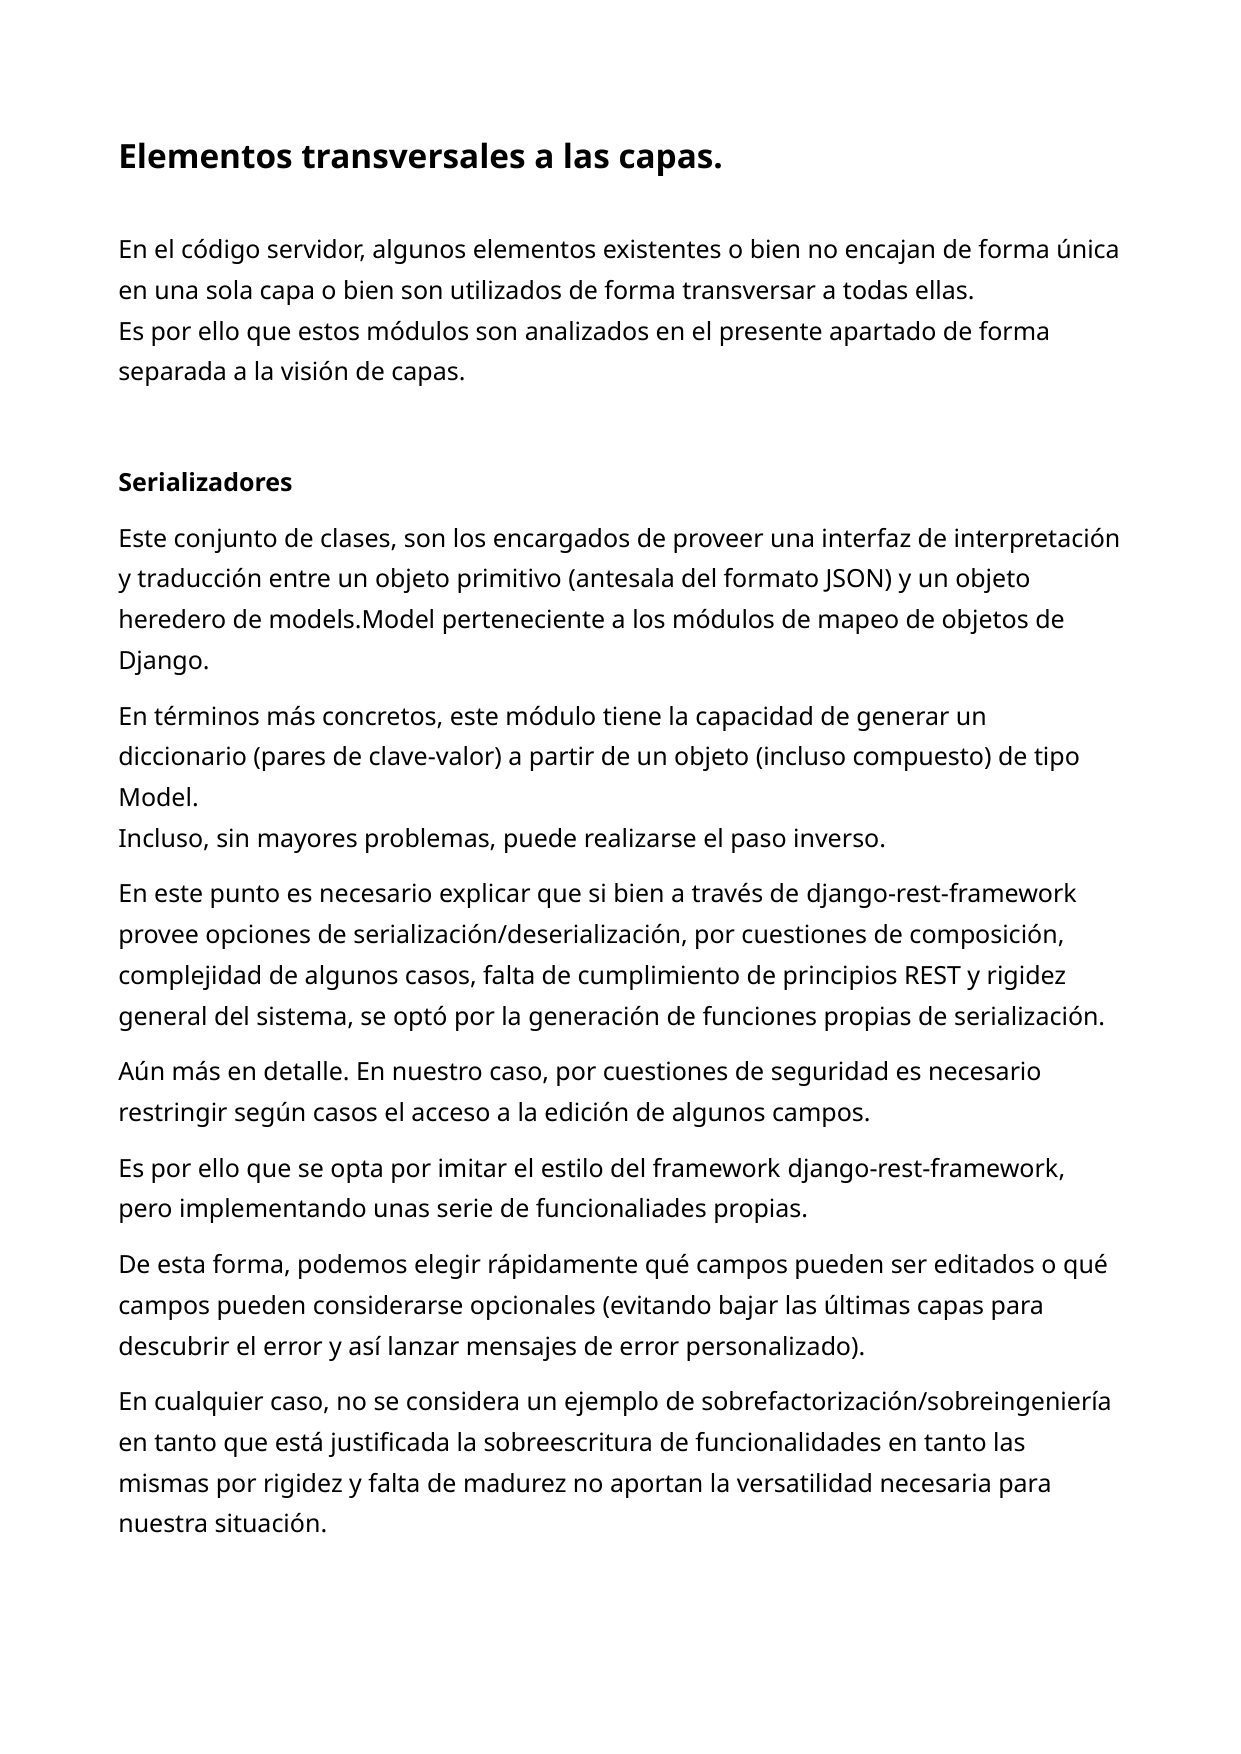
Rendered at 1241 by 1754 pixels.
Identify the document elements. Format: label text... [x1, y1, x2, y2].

text En el código servidor, algunos elementos existentes o bien no encajan de forma única en una sola capa o bien son utilizados de forma transversar a todas ellas. Es por ello que estos módulos son analizados en el presente apartado de forma separada a la visión de capas. [118, 191, 1122, 388]
subtitle Elementos transversales a las capas. [118, 133, 1122, 178]
text Es por ello que se opta por imitar el estilo del framework django-rest-framework, pero implementando unas serie de funcionaliades propias. [118, 1150, 1122, 1225]
text En este punto es necesario explicar que si bien a través de django-rest-framework provee opciones de serialización/deserialización, por cuestiones de composición, complejidad de algunos casos, falta de cumplimiento de principios REST y rigidez general del sistema, se optó por la generación de funciones propias de serialización. [118, 876, 1122, 1033]
text En cualquier caso, no se considera un ejemplo de sobrefactorización/sobreingeniería en tanto que está justificada la sobreescritura de funcionalidades en tanto las mismas por rigidez y falta de madurez no aportan la versatilidad necesaria para nuestra situación. [118, 1383, 1122, 1540]
text En términos más concretos, este módulo tiene la capacidad de generar un diccionario (pares de clave-valor) a partir de un objeto (incluso compuesto) de tipo Model. Incluso, sin mayores problemas, puede realizarse el paso inverso. [118, 698, 1122, 855]
text Serializadores [118, 465, 1122, 499]
text Este conjunto de clases, son los encargados de proveer una interfaz de interpretación y traducción entre un objeto primitivo (antesala del formato JSON) y un objeto heredero de models.Model perteneciente a los módulos de mapeo de objetos de Django. [118, 520, 1122, 677]
text Aún más en detalle. En nuestro caso, por cuestiones de seguridad es necesario restringir según casos el acceso a la edición de algunos campos. [118, 1054, 1122, 1129]
text De esta forma, podemos elegir rápidamente qué campos pueden ser editados o qué campos pueden considerarse opcionales (evitando bajar las últimas capas para descubrir el error y así lanzar mensajes de error personalizado). [118, 1246, 1122, 1362]
